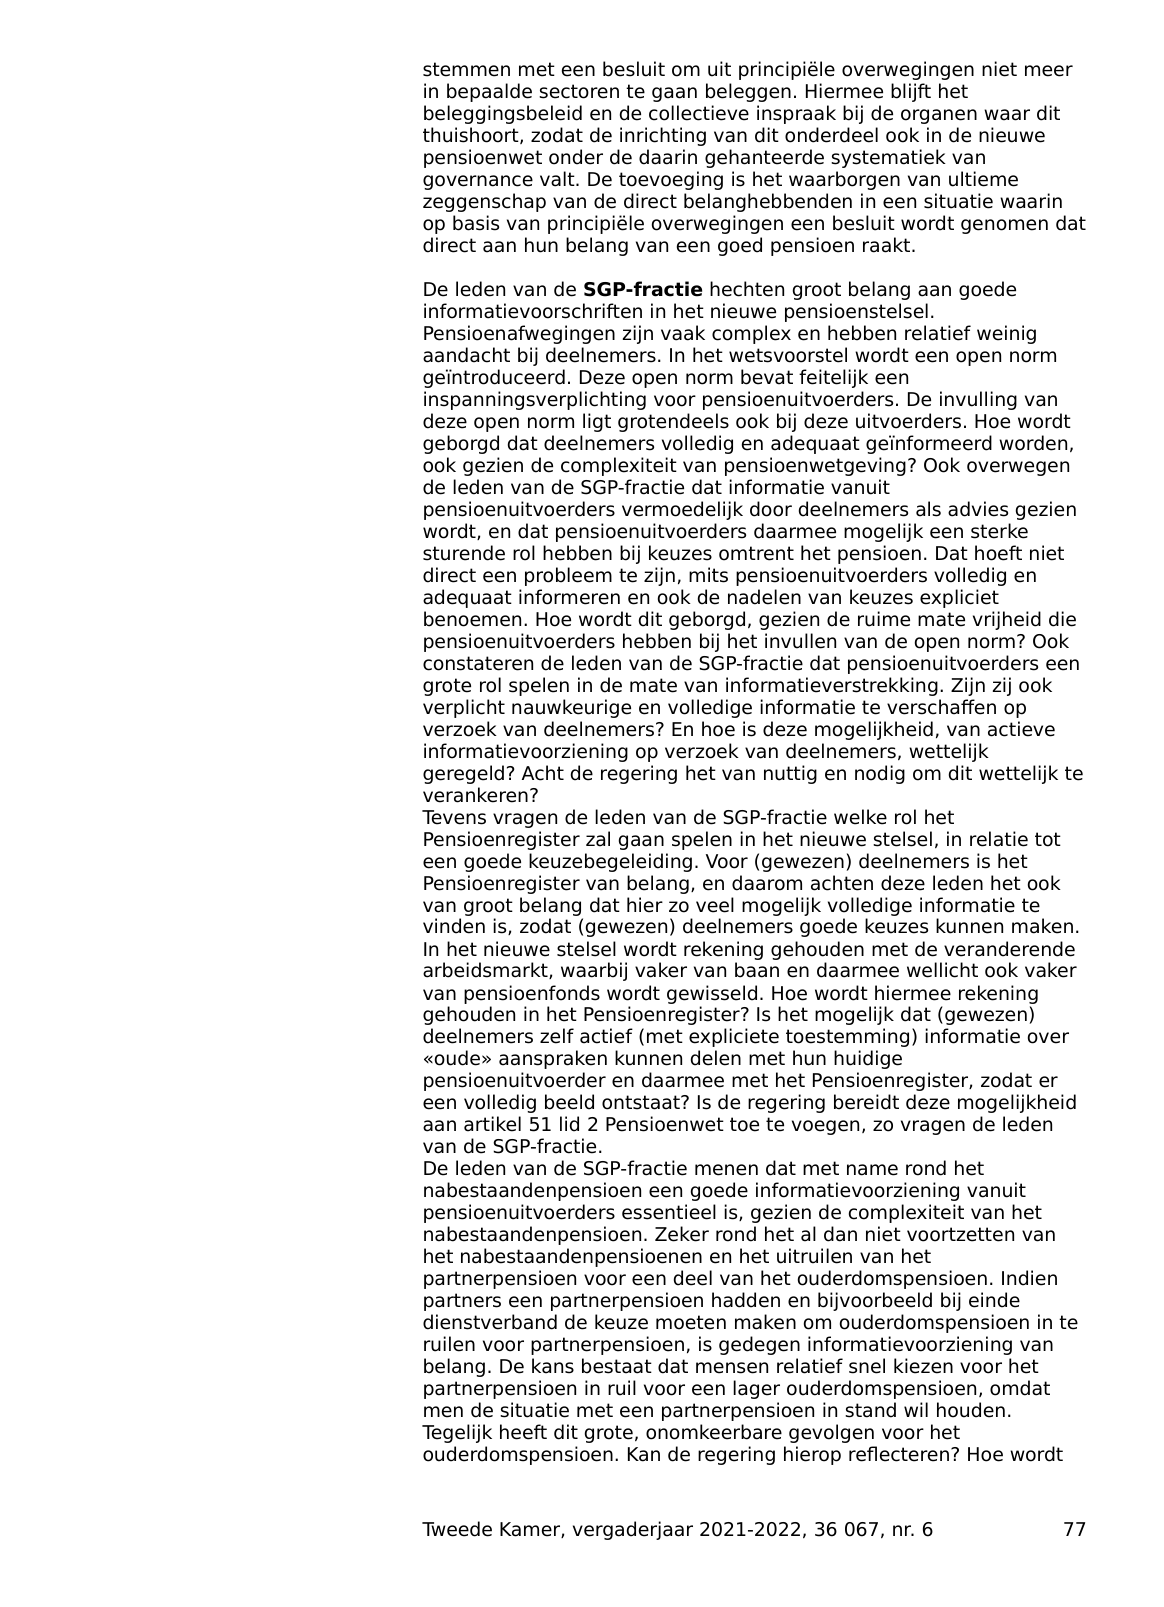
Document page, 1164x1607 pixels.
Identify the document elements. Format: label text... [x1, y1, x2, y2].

text De leden van de SGP-fractie menen dat met name rond het nabestaandenpensioen een goede informatievoorziening vanuit pensioenuitvoerders essentieel is, gezien de complexiteit van het nabestaandenpensioen. Zeker rond het al dan niet voortzetten van het nabestaandenpensioenen en het uitruilen van het partnerpensioen voor een deel van het ouderdomspensioen. Indien partners een partnerpensioen hadden en bijvoorbeeld bij einde dienstverband de keuze moeten maken om ouderdomspensioen in te ruilen voor partnerpensioen, is gedegen informatievoorziening van belang. De kans bestaat dat mensen relatief snel kiezen voor het partnerpensioen in ruil voor een lager ouderdomspensioen, omdat men de situatie met een partnerpensioen in stand wil houden. Tegelijk heeft dit grote, onomkeerbare gevolgen voor het ouderdomspensioen. Kan de regering hierop reflecteren? Hoe wordt [422, 1158, 1087, 1466]
text De leden van de SGP-fractie hechten groot belang aan goede informatievoorschriften in het nieuwe pensioenstelsel. Pensioenafwegingen zijn vaak complex en hebben relatief weinig aandacht bij deelnemers. In het wetsvoorstel wordt een open norm geïntroduceerd. Deze open norm bevat feitelijk een inspanningsverplichting voor pensioenuitvoerders. De invulling van deze open norm ligt grotendeels ook bij deze uitvoerders. Hoe wordt geborgd dat deelnemers volledig en adequaat geïnformeerd worden, ook gezien de complexiteit van pensioenwetgeving? Ook overwegen de leden van de SGP-fractie dat informatie vanuit pensioenuitvoerders vermoedelijk door deelnemers als advies gezien wordt, en dat pensioenuitvoerders daarmee mogelijk een sterke sturende rol hebben bij keuzes omtrent het pensioen. Dat hoeft niet direct een probleem te zijn, mits pensioenuitvoerders volledig en adequaat informeren en ook de nadelen van keuzes expliciet benoemen. Hoe wordt dit geborgd, gezien de ruime mate vrijheid die pensioenuitvoerders hebben bij het invullen van de open norm? Ook constateren de leden van de SGP-fractie dat pensioenuitvoerders een grote rol spelen in de mate van informatieverstrekking. Zijn zij ook verplicht nauwkeurige en volledige informatie te verschaffen op verzoek van deelnemers? En hoe is deze mogelijkheid, van actieve informatievoorziening op verzoek van deelnemers, wettelijk geregeld? Acht de regering het van nuttig en nodig om dit wettelijk te verankeren? [422, 279, 1087, 807]
text Tevens vragen de leden van de SGP-fractie welke rol het Pensioenregister zal gaan spelen in het nieuwe stelsel, in relatie tot een goede keuzebegeleiding. Voor (gewezen) deelnemers is het Pensioenregister van belang, en daarom achten deze leden het ook van groot belang dat hier zo veel mogelijk volledige informatie te vinden is, zodat (gewezen) deelnemers goede keuzes kunnen maken. In het nieuwe stelsel wordt rekening gehouden met de veranderende arbeidsmarkt, waarbij vaker van baan en daarmee wellicht ook vaker van pensioenfonds wordt gewisseld. Hoe wordt hiermee rekening gehouden in het Pensioenregister? Is het mogelijk dat (gewezen) deelnemers zelf actief (met expliciete toestemming) informatie over «oude» aanspraken kunnen delen met hun huidige pensioenuitvoerder en daarmee met het Pensioenregister, zodat er een volledig beeld ontstaat? Is de regering bereidt deze mogelijkheid aan artikel 51 lid 2 Pensioenwet toe te voegen, zo vragen de leden van de SGP-fractie. [422, 807, 1087, 1158]
text stemmen met een besluit om uit principiële overwegingen niet meer in bepaalde sectoren te gaan beleggen. Hiermee blijft het beleggingsbeleid en de collectieve inspraak bij de organen waar dit thuishoort, zodat de inrichting van dit onderdeel ook in de nieuwe pensioenwet onder de daarin gehanteerde systematiek van governance valt. De toevoeging is het waarborgen van ultieme zeggenschap van de direct belanghebbenden in een situatie waarin op basis van principiële overwegingen een besluit wordt genomen dat direct aan hun belang van een goed pensioen raakt. [422, 59, 1087, 257]
